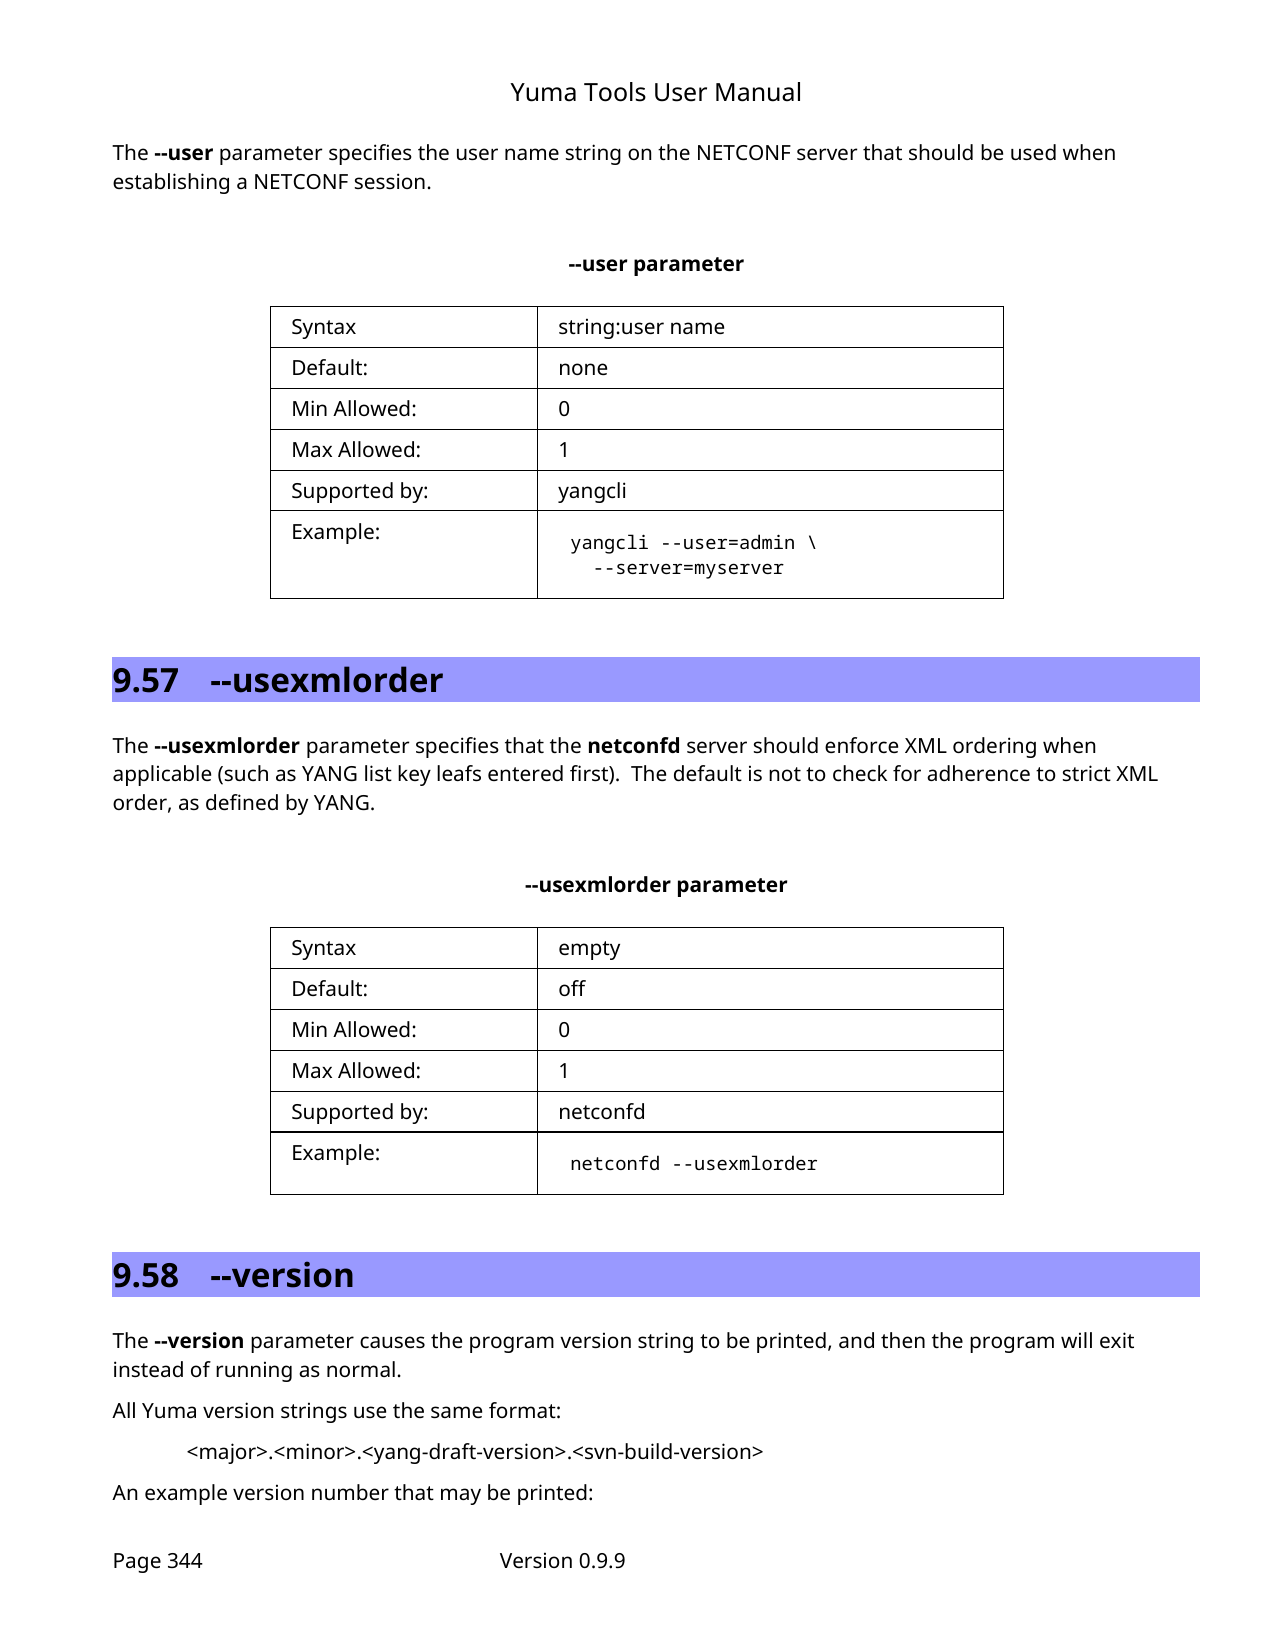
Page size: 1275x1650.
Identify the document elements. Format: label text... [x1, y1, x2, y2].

text The --user parameter specifies the user name string on the NETCONF server that should be used when establishing a NETCONF session. [112, 138, 1200, 195]
table_cell Supported by: [271, 1092, 537, 1131]
table_cell 0 [538, 389, 1003, 428]
table_header Syntax [271, 928, 537, 968]
table_cell none [538, 348, 1003, 388]
table_header empty [538, 928, 1003, 968]
table_cell Min Allowed: [271, 1010, 537, 1049]
table_cell Default: [271, 969, 537, 1009]
subtitle --user parameter [127, 249, 1185, 277]
table_cell Max Allowed: [271, 430, 537, 469]
table_cell Default: [271, 348, 537, 388]
table_cell Supported by: [271, 471, 537, 510]
table_cell Example: [271, 1133, 537, 1193]
table_cell yangcli --user=admin \ --server=myserver [538, 511, 1003, 598]
table_cell 1 [538, 1051, 1003, 1091]
table_cell netconfd [538, 1092, 1003, 1131]
subtitle --usexmlorder [112, 657, 1200, 702]
subtitle --version [112, 1252, 1200, 1297]
table_cell off [538, 969, 1003, 1009]
text All Yuma version strings use the same format: [112, 1396, 1200, 1424]
text An example version number that may be printed: [112, 1478, 1200, 1506]
table_cell netconfd --usexmlorder [538, 1133, 1003, 1193]
table_cell Min Allowed: [271, 389, 537, 428]
table_cell 1 [538, 430, 1003, 469]
table_cell 0 [538, 1010, 1003, 1049]
text <major>.<minor>.<yang-draft-version>.<svn-build-version> [112, 1437, 1200, 1465]
table_header string:user name [538, 307, 1003, 347]
subtitle --usexmlorder parameter [127, 870, 1185, 898]
table_cell Max Allowed: [271, 1051, 537, 1091]
text The --version parameter causes the program version string to be printed, and then the program will exit instead of running as normal. [112, 1327, 1200, 1383]
table_header Syntax [271, 307, 537, 347]
table_cell yangcli [538, 471, 1003, 510]
text The --usexmlorder parameter specifies that the netconfd server should enforce XML ordering when applicable (such as YANG list key leafs entered first). The default is not to check for adherence to strict XML order, as defined by YANG. [112, 731, 1200, 816]
table_cell Example: [271, 511, 537, 598]
